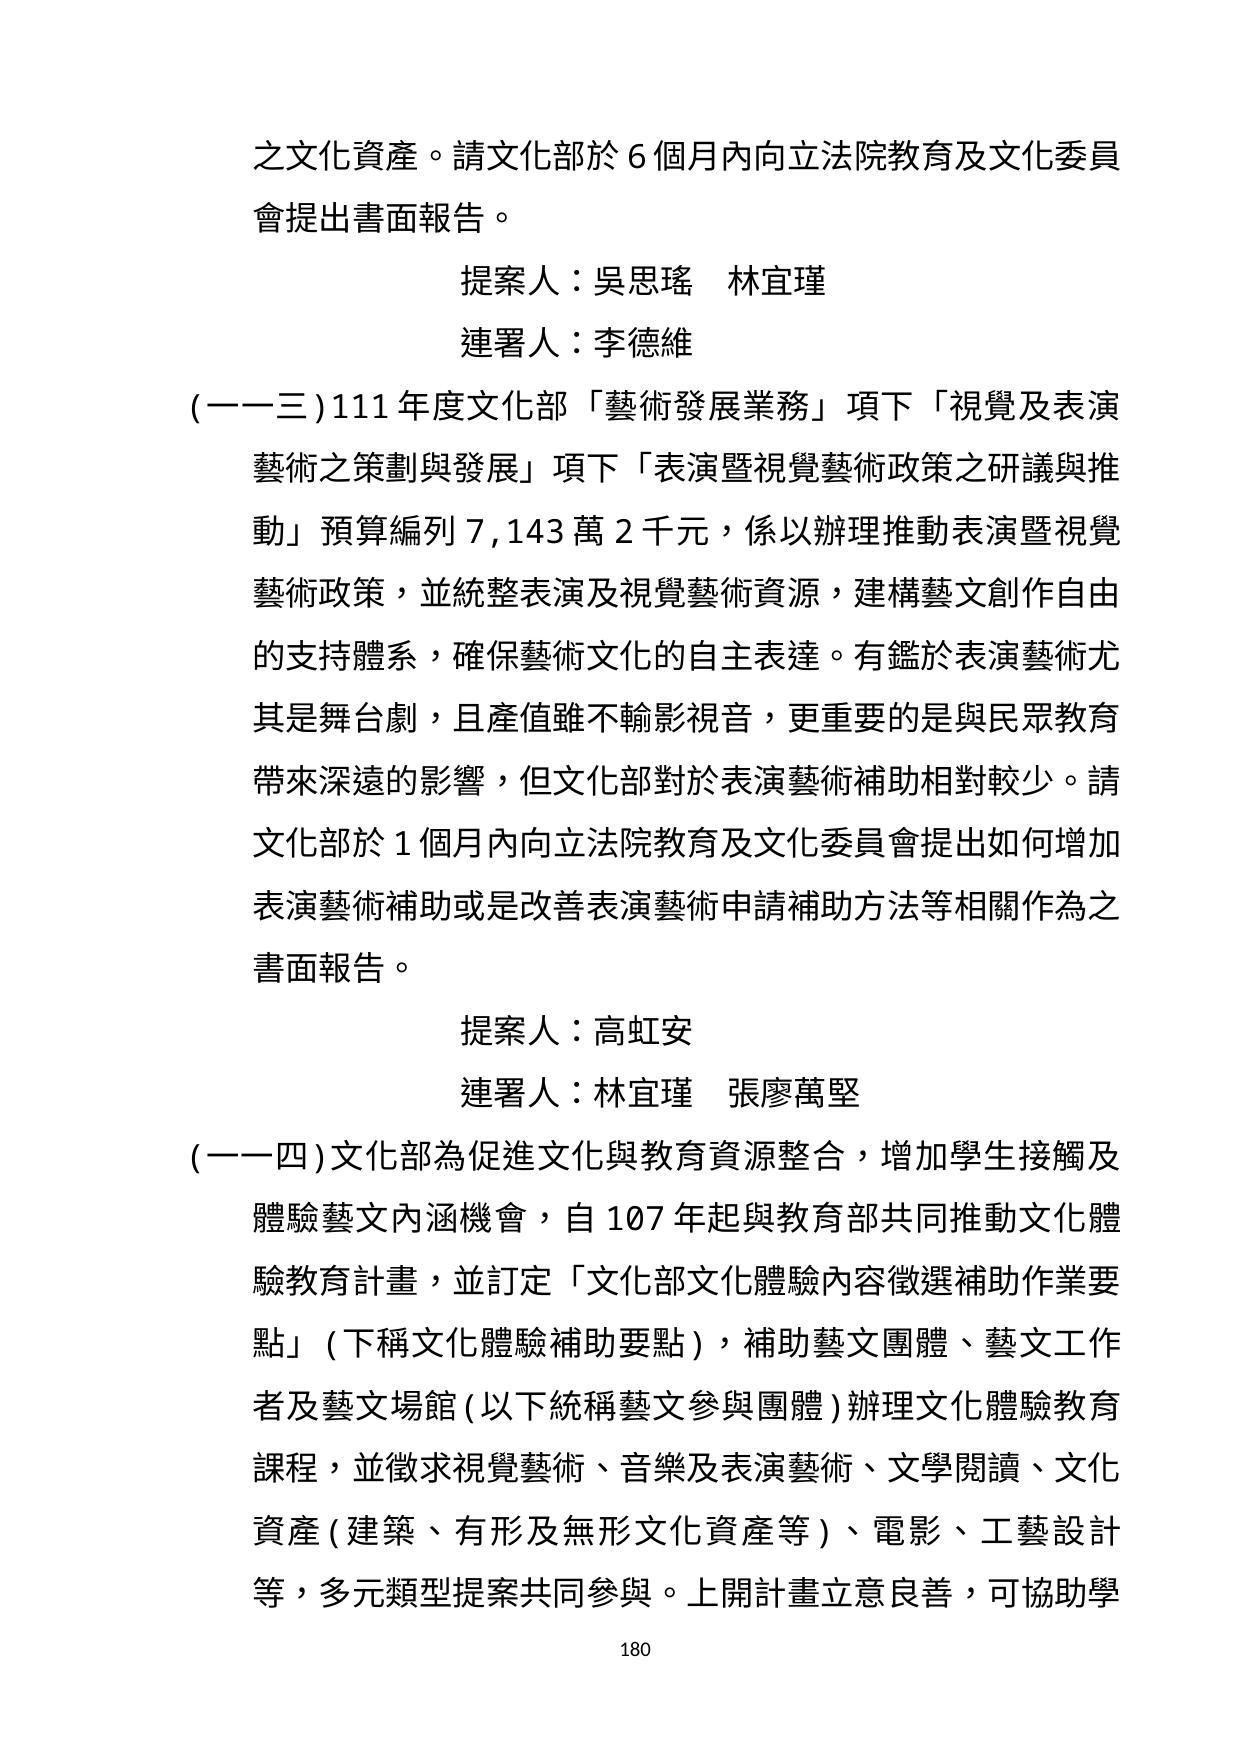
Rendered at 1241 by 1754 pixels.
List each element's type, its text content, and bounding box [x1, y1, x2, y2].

text 連署人：林宜瑾 張廖萬堅 [460, 1050, 1122, 1112]
text 之文化資產。請文化部於6個月內向立法院教育及文化委員會提出書面報告。 [185, 112, 1122, 237]
text 提案人：吳思瑤 林宜瑾 [460, 237, 1122, 300]
text 提案人：高虹安 [460, 987, 1122, 1050]
text (一一三)111年度文化部「藝術發展業務」項下「視覺及表演藝術之策劃與發展」項下「表演暨視覺藝術政策之研議與推動」預算編列7,143萬2千元，係以辦理推動表演暨視覺藝術政策，並統整表演及視覺藝術資源，建構藝文創作自由的支持體系，確保藝術文化的自主表達。有鑑於表演藝術尤其是舞台劇，且產值雖不輸影視音，更重要的是與民眾教育帶來深遠的影響，但文化部對於表演藝術補助相對較少。請文化部於1個月內向立法院教育及文化委員會提出如何增加表演藝術補助或是改善表演藝術申請補助方法等相關作為之書面報告。 [185, 362, 1122, 987]
text 連署人：李德維 [460, 300, 1122, 362]
text (一一四)文化部為促進文化與教育資源整合，增加學生接觸及體驗藝文內涵機會，自107年起與教育部共同推動文化體驗教育計畫，並訂定「文化部文化體驗內容徵選補助作業要點」(下稱文化體驗補助要點)，補助藝文團體、藝文工作者及藝文場館(以下統稱藝文參與團體)辦理文化體驗教育課程，並徵求視覺藝術、音樂及表演藝術、文學閱讀、文化資產(建築、有形及無形文化資產等)、電影、工藝設計等，多元類型提案共同參與。上開計畫立意良善，可協助學 [185, 1112, 1122, 1612]
